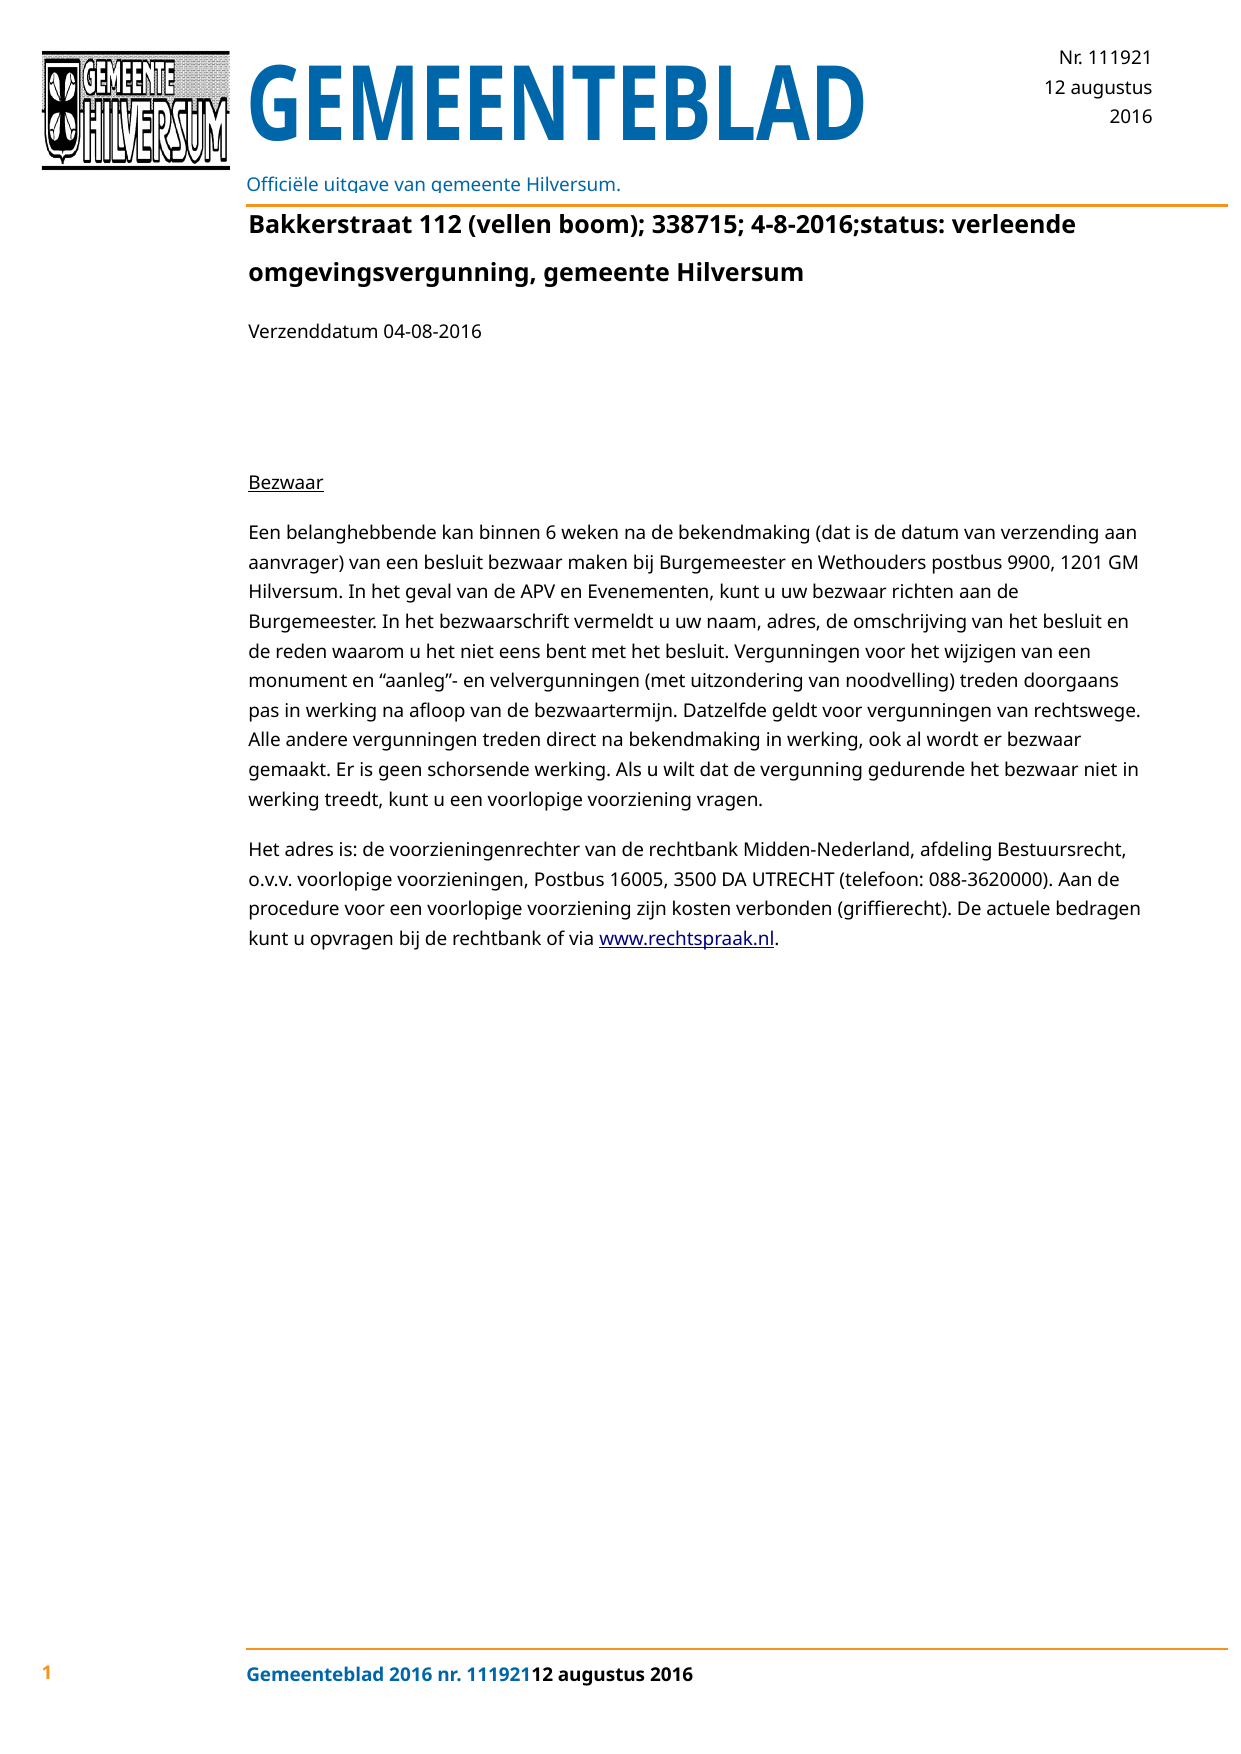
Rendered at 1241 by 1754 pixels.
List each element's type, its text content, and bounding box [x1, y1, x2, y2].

picture [41, 47, 231, 172]
text Bezwaar [248, 469, 1152, 495]
text Het adres is: de voorzieningenrechter van de rechtbank Midden-Nederland, afdeling Bestuursrecht, o.v.v. voorlopige voorzieningen, Postbus 16005, 3500 DA UTRECHT (telefoon: 088-3620000). Aan de procedure voor een voorlopige voorziening zijn kosten verbonden (griffierecht). De actuele bedragen kunt u opvragen bij de rechtbank of via www.rechtspraak.nl. [248, 836, 1152, 951]
text Een belanghebbende kan binnen 6 weken na de bekendmaking (dat is de datum van verzending aan aanvrager) van een besluit bezwaar maken bij Burgemeester en Wethouders postbus 9900, 1201 GM Hilversum. In het geval van de APV en Evenementen, kunt u uw bezwaar richten aan de Burgemeester. In het bezwaarschrift vermeldt u uw naam, adres, de omschrijving van het besluit en de reden waarom u het niet eens bent met het besluit. Vergunningen voor het wijzigen van een monument en “aanleg”- en velvergunningen (met uitzondering van noodvelling) treden doorgaans pas in werking na afloop van de bezwaartermijn. Datzelfde geldt voor vergunningen van rechtswege. Alle andere vergunningen treden direct na bekendmaking in werking, ook al wordt er bezwaar gemaakt. Er is geen schorsende werking. Als u wilt dat de vergunning gedurende het bezwaar niet in werking treedt, kunt u een voorlopige voorziening vragen. [248, 519, 1152, 812]
text Verzenddatum 04-08-2016 [248, 318, 1152, 344]
text Bakkerstraat 112 (vellen boom); 338715; 4-8-2016;status: verleende omgevingsvergunning, gemeente Hilversum [248, 207, 1152, 288]
